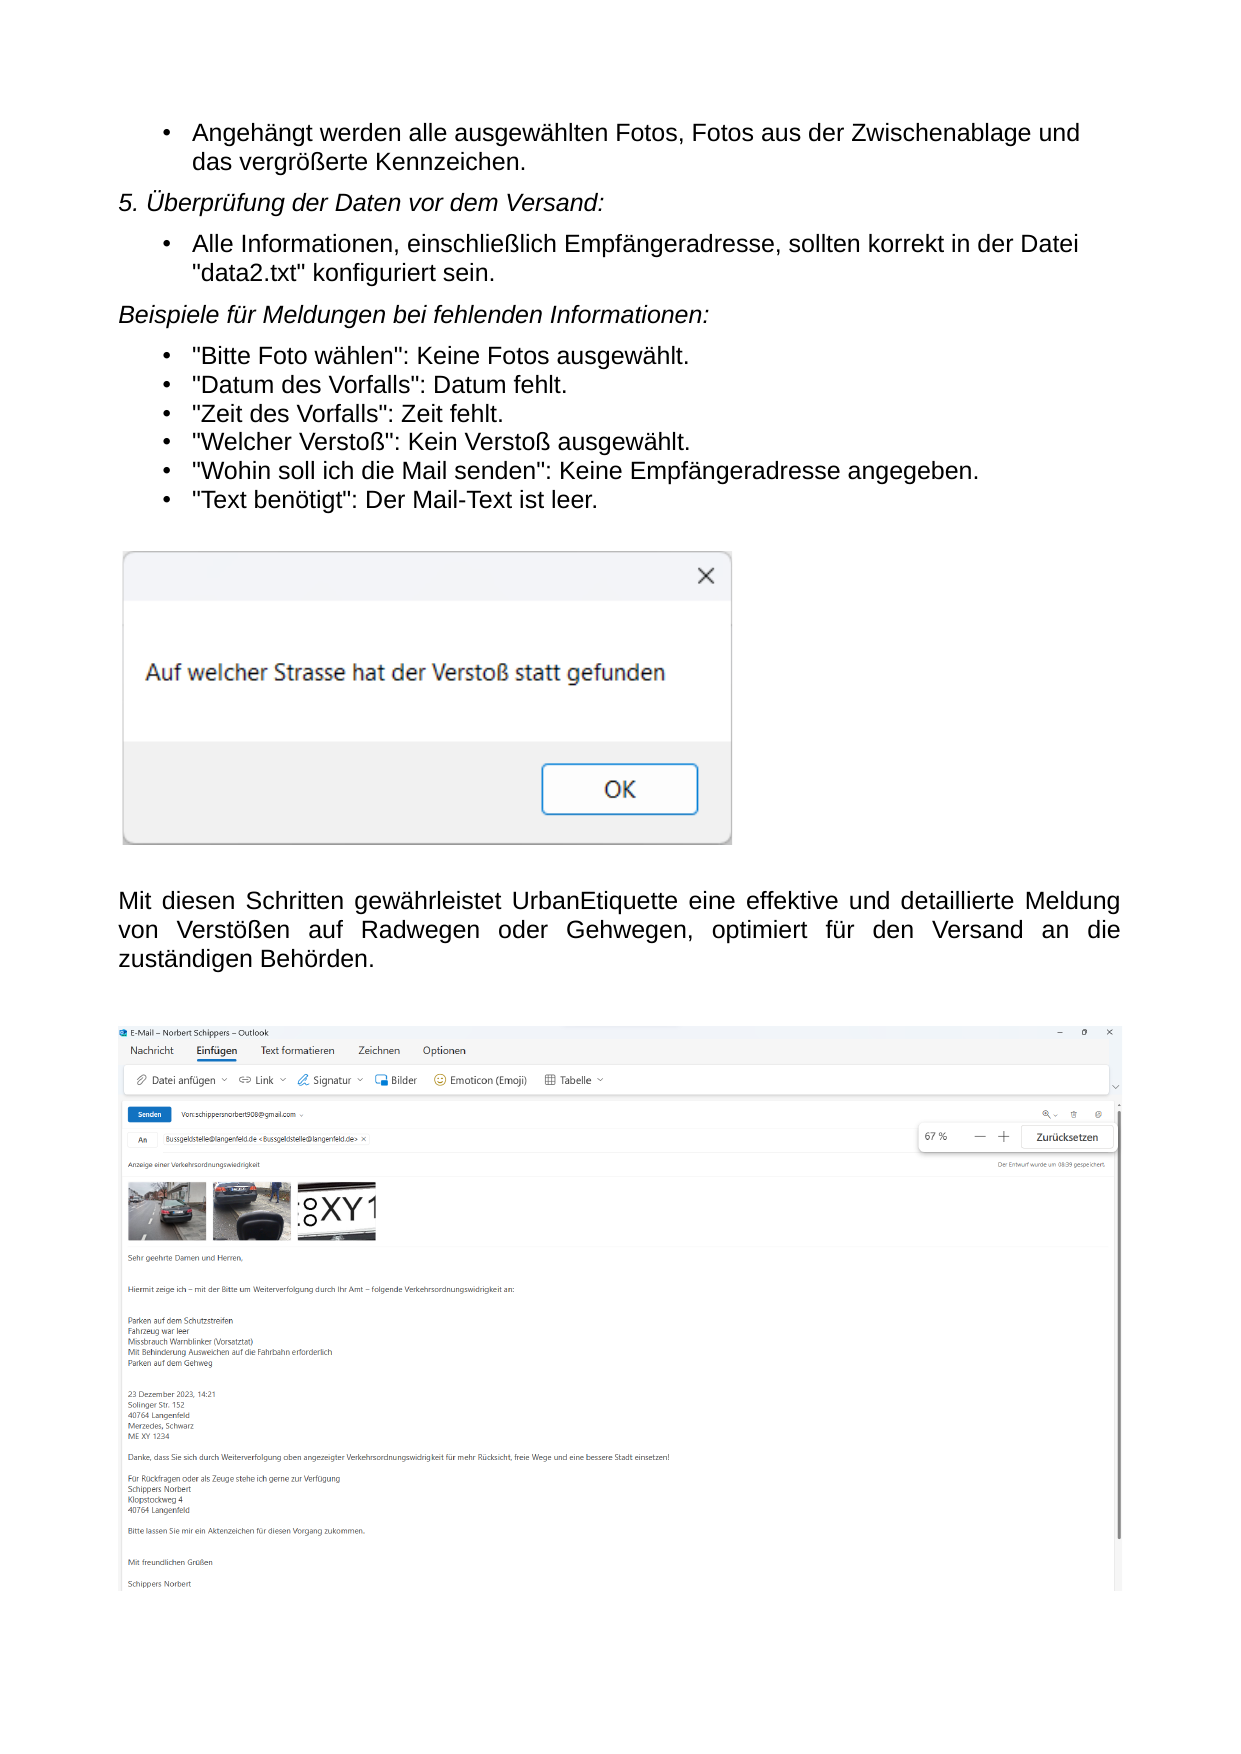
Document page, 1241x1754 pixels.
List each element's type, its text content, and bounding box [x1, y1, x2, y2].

picture [122, 551, 733, 845]
picture [118, 1026, 1123, 1591]
list "Bitte Foto wählen": Keine Fotos ausgewählt. [162, 341, 1122, 370]
list Angehängt werden alle ausgewählten Fotos, Fotos aus der Zwischenablage und das vergrößerte Kennzeichen. [162, 118, 1122, 176]
list "Zeit des Vorfalls": Zeit fehlt. [162, 398, 1122, 427]
list "Text benötigt": Der Mail-Text ist leer. [162, 485, 1122, 514]
list "Welcher Verstoß": Kein Verstoß ausgewählt. [162, 427, 1122, 456]
text Beispiele für Meldungen bei fehlenden Informationen: [118, 299, 1122, 328]
list Alle Informationen, einschließlich Empfängeradresse, sollten korrekt in der Datei "data2.txt" konfiguriert sein. [162, 229, 1122, 287]
list "Datum des Vorfalls": Datum fehlt. [162, 370, 1122, 398]
text 5. Überprüfung der Daten vor dem Versand: [118, 188, 1122, 217]
list "Wohin soll ich die Mail senden": Keine Empfängeradresse angegeben. [162, 456, 1122, 485]
text Mit diesen Schritten gewährleistet UrbanEtiquette eine effektive und detaillierte Meldung von Verstößen auf Radwegen oder Gehwegen, optimiert für den Versand an die zuständigen Behörden. [118, 886, 1122, 972]
